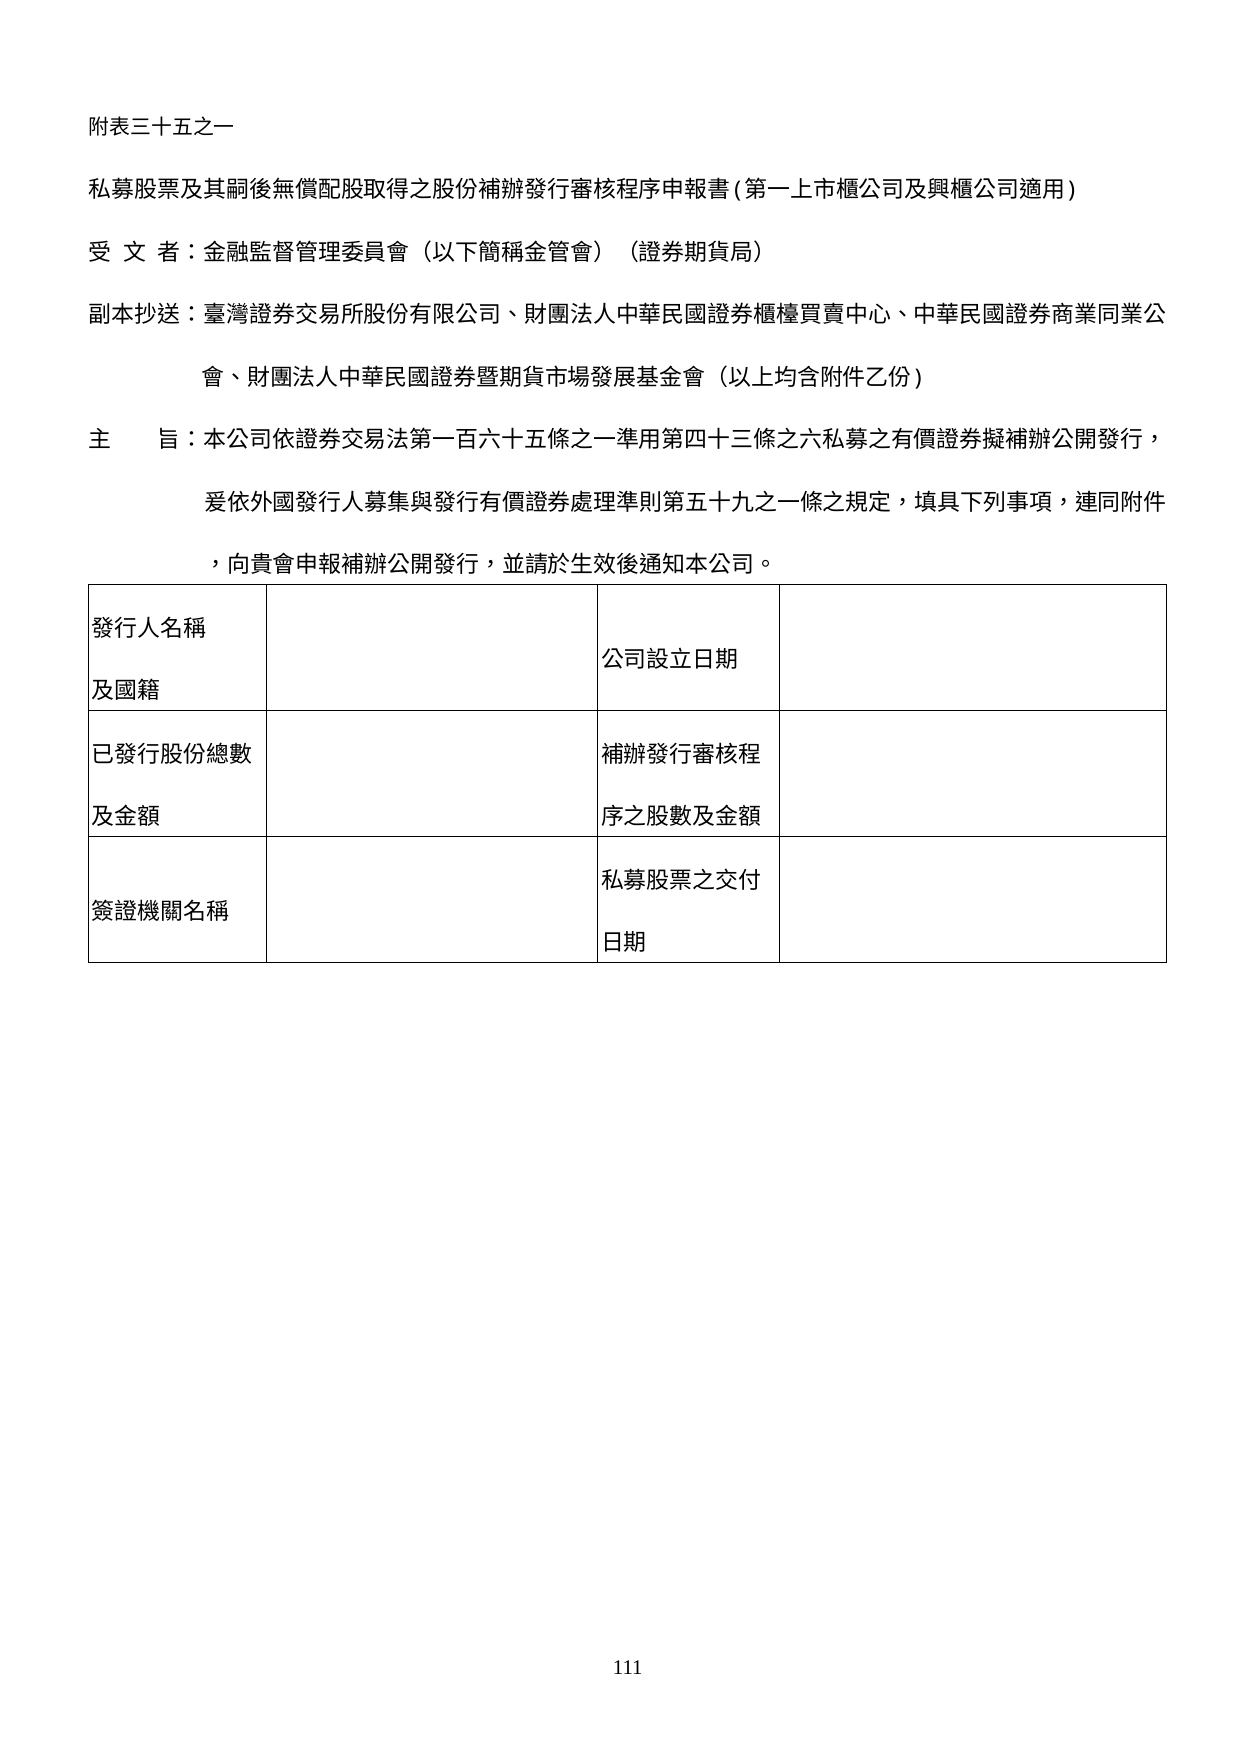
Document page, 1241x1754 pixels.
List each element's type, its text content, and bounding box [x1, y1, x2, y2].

table_header 公司設立日期 [598, 585, 779, 710]
table_cell [267, 711, 597, 836]
text 副本抄送：臺灣證券交易所股份有限公司、財團法人中華民國證券櫃檯買賣中心、中華民國證券商業同業公會、財團法人中華民國證券暨期貨市場發展基金會（以上均含附件乙份) [89, 271, 1166, 396]
table_cell 補辦發行審核程序之股數及金額 [598, 711, 779, 836]
text 附表三十五之一 [89, 84, 1166, 146]
table_cell [780, 837, 1166, 962]
text 受 文 者：金融監督管理委員會（以下簡稱金管會）（證券期貨局） [89, 209, 1166, 271]
table_cell 私募股票之交付日期 [598, 837, 779, 962]
table_cell 已發行股份總數及金額 [89, 711, 266, 836]
table_cell [780, 711, 1166, 836]
table_header 發行人名稱 及國籍 [89, 585, 266, 710]
table_cell [267, 837, 597, 962]
table_cell 簽證機關名稱 [89, 837, 266, 962]
table_header [780, 585, 1166, 710]
text 私募股票及其嗣後無償配股取得之股份補辦發行審核程序申報書(第一上市櫃公司及興櫃公司適用) [89, 146, 1166, 209]
table_header [267, 585, 597, 710]
text 主 旨：本公司依證券交易法第一百六十五條之一準用第四十三條之六私募之有價證券擬補辦公開發行，爰依外國發行人募集與發行有價證券處理準則第五十九之一條之規定，填具下列事項，連同附件，向貴會申報補辦公開發行，並請於生效後通知本公司。 [89, 396, 1166, 584]
